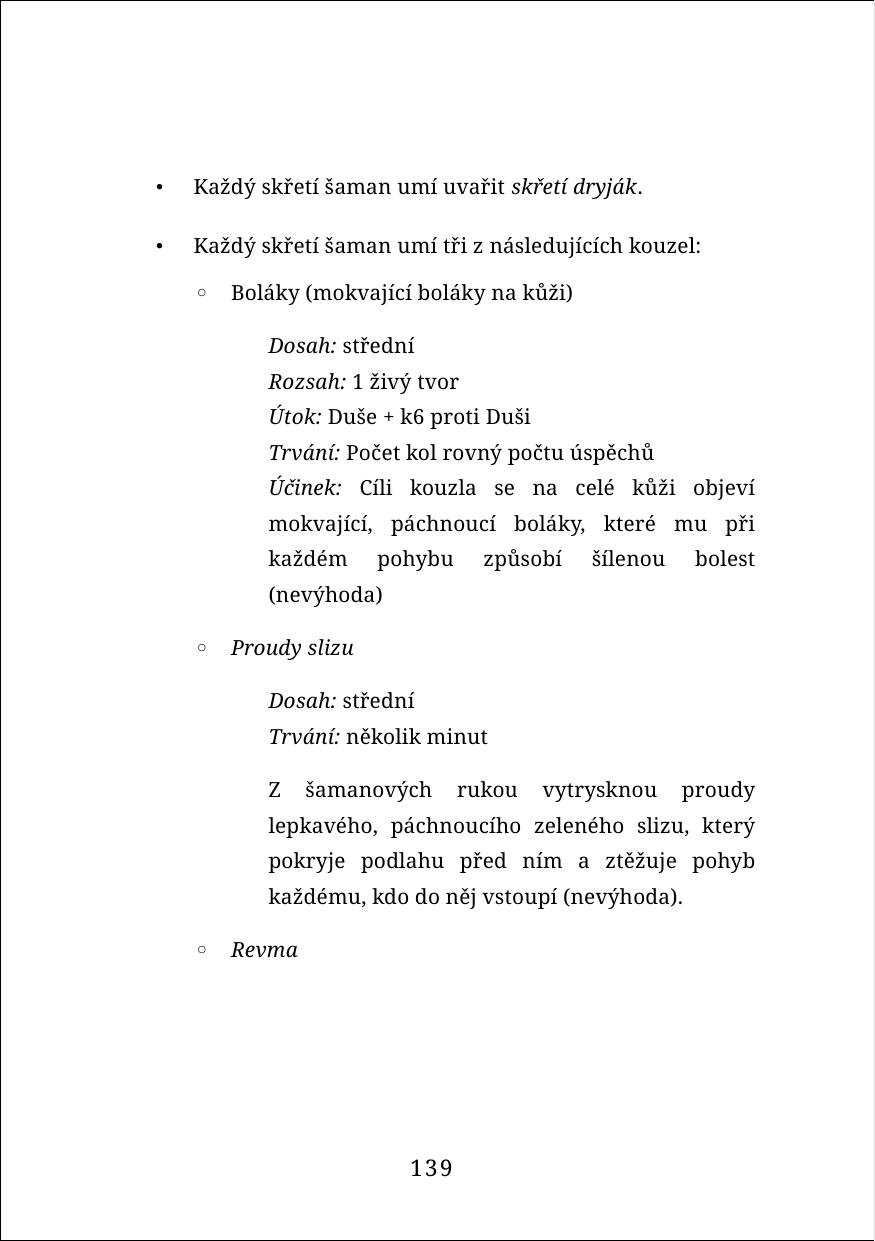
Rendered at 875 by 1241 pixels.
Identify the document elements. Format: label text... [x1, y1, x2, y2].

list Proudy slizu [193, 633, 756, 662]
list Boláky (mokvající boláky na kůži) [193, 278, 756, 307]
list Z šamanových rukou vytrysknou proudy lepkavého, páchnoucího zeleného slizu, který pokryje podlahu před ním a ztěžuje pohyb každému, kdo do něj vstoupí (nevýhoda). [231, 775, 756, 910]
list Každý skřetí šaman umí uvařit skřetí dryják. [156, 172, 756, 200]
list Dosah: střední Trvání: několik minut [231, 687, 756, 751]
list Každý skřetí šaman umí tři z následujících kouzel: [156, 231, 756, 259]
list Dosah: střední Rozsah: 1 živý tvor Útok: Duše + k6 proti Duši Trvání: Počet kol rovný počtu úspěchů Účinek: Cíli kouzla se na celé kůži objeví mokvající, páchnoucí boláky, které mu při každém pohybu způsobí šílenou bolest (nevýhoda) [231, 331, 756, 608]
list Revma [193, 935, 756, 963]
